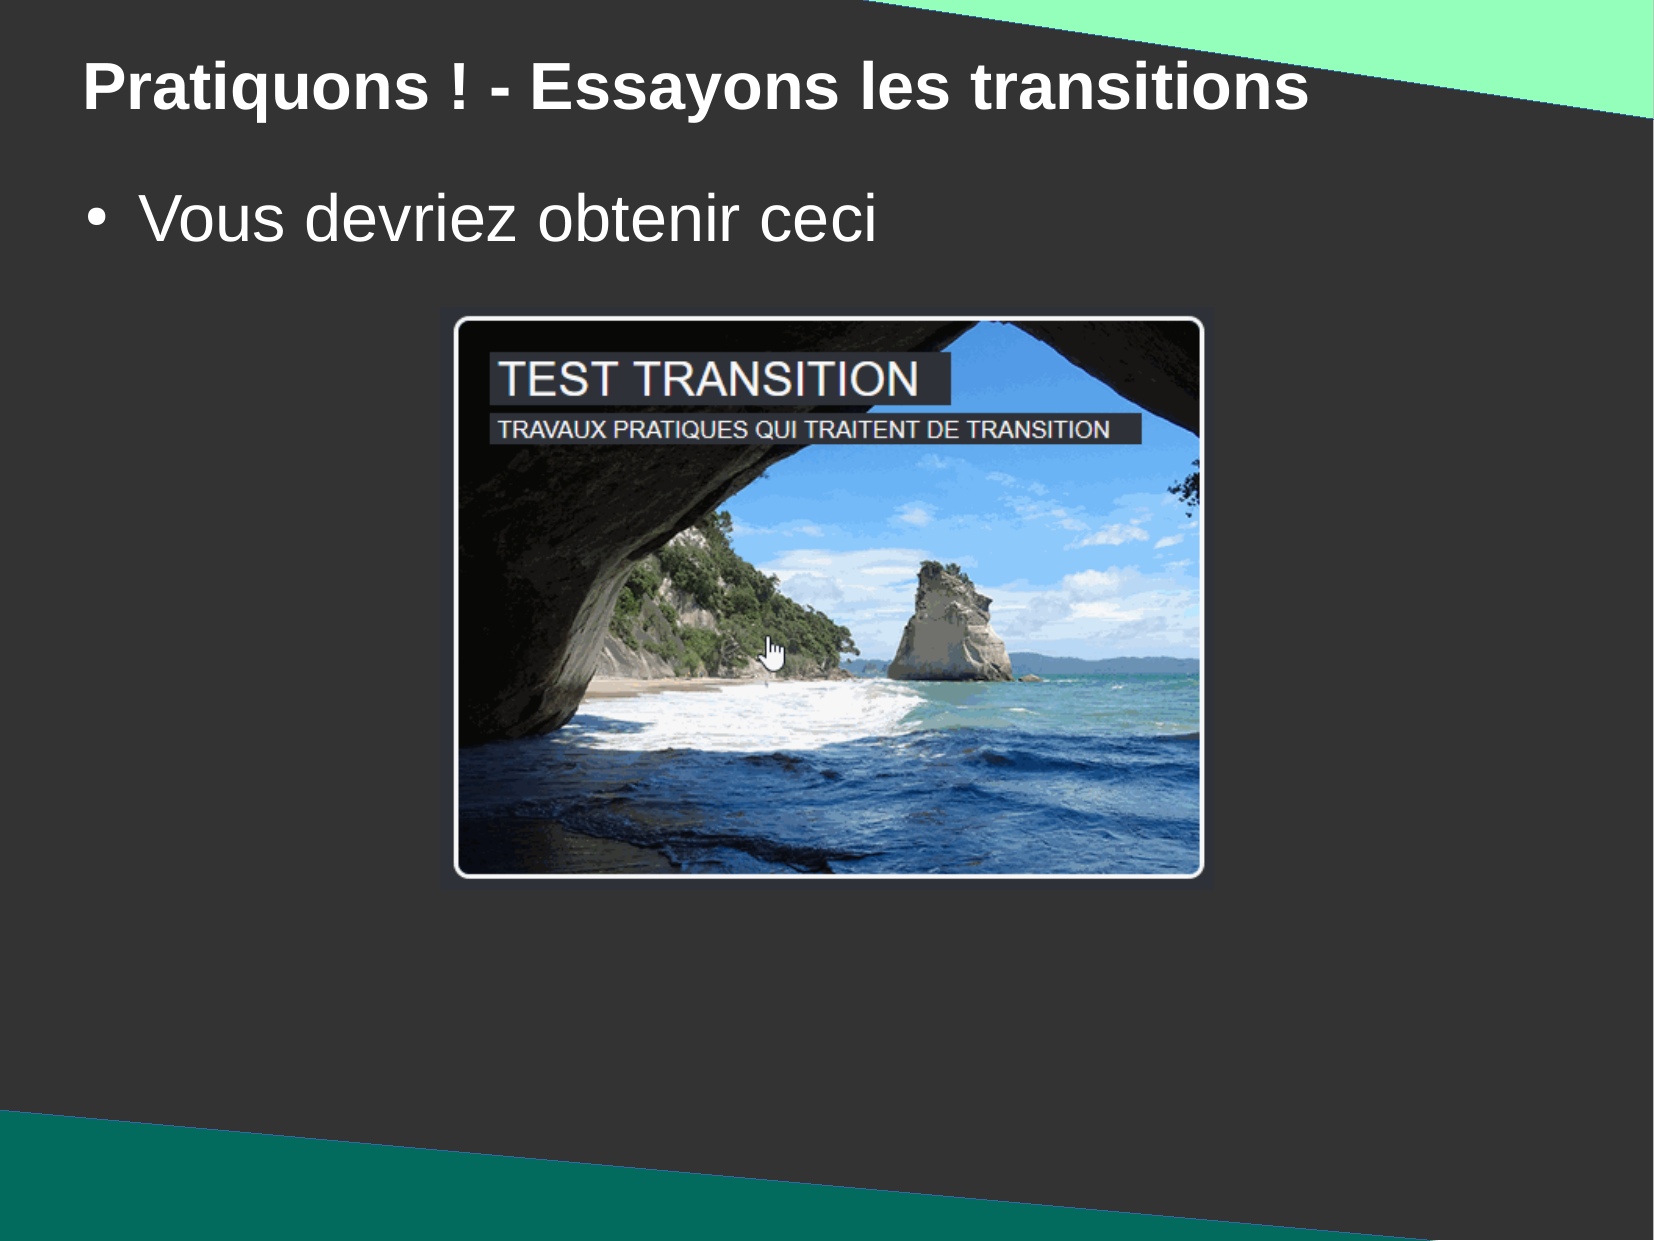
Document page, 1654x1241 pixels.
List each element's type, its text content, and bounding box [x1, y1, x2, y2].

title Pratiquons ! - Essayons les transitions [82, 49, 1630, 199]
picture [440, 307, 1214, 890]
text_box [863, 0, 1654, 120]
list Vous devriez obtenir ceci [67, 180, 1607, 378]
